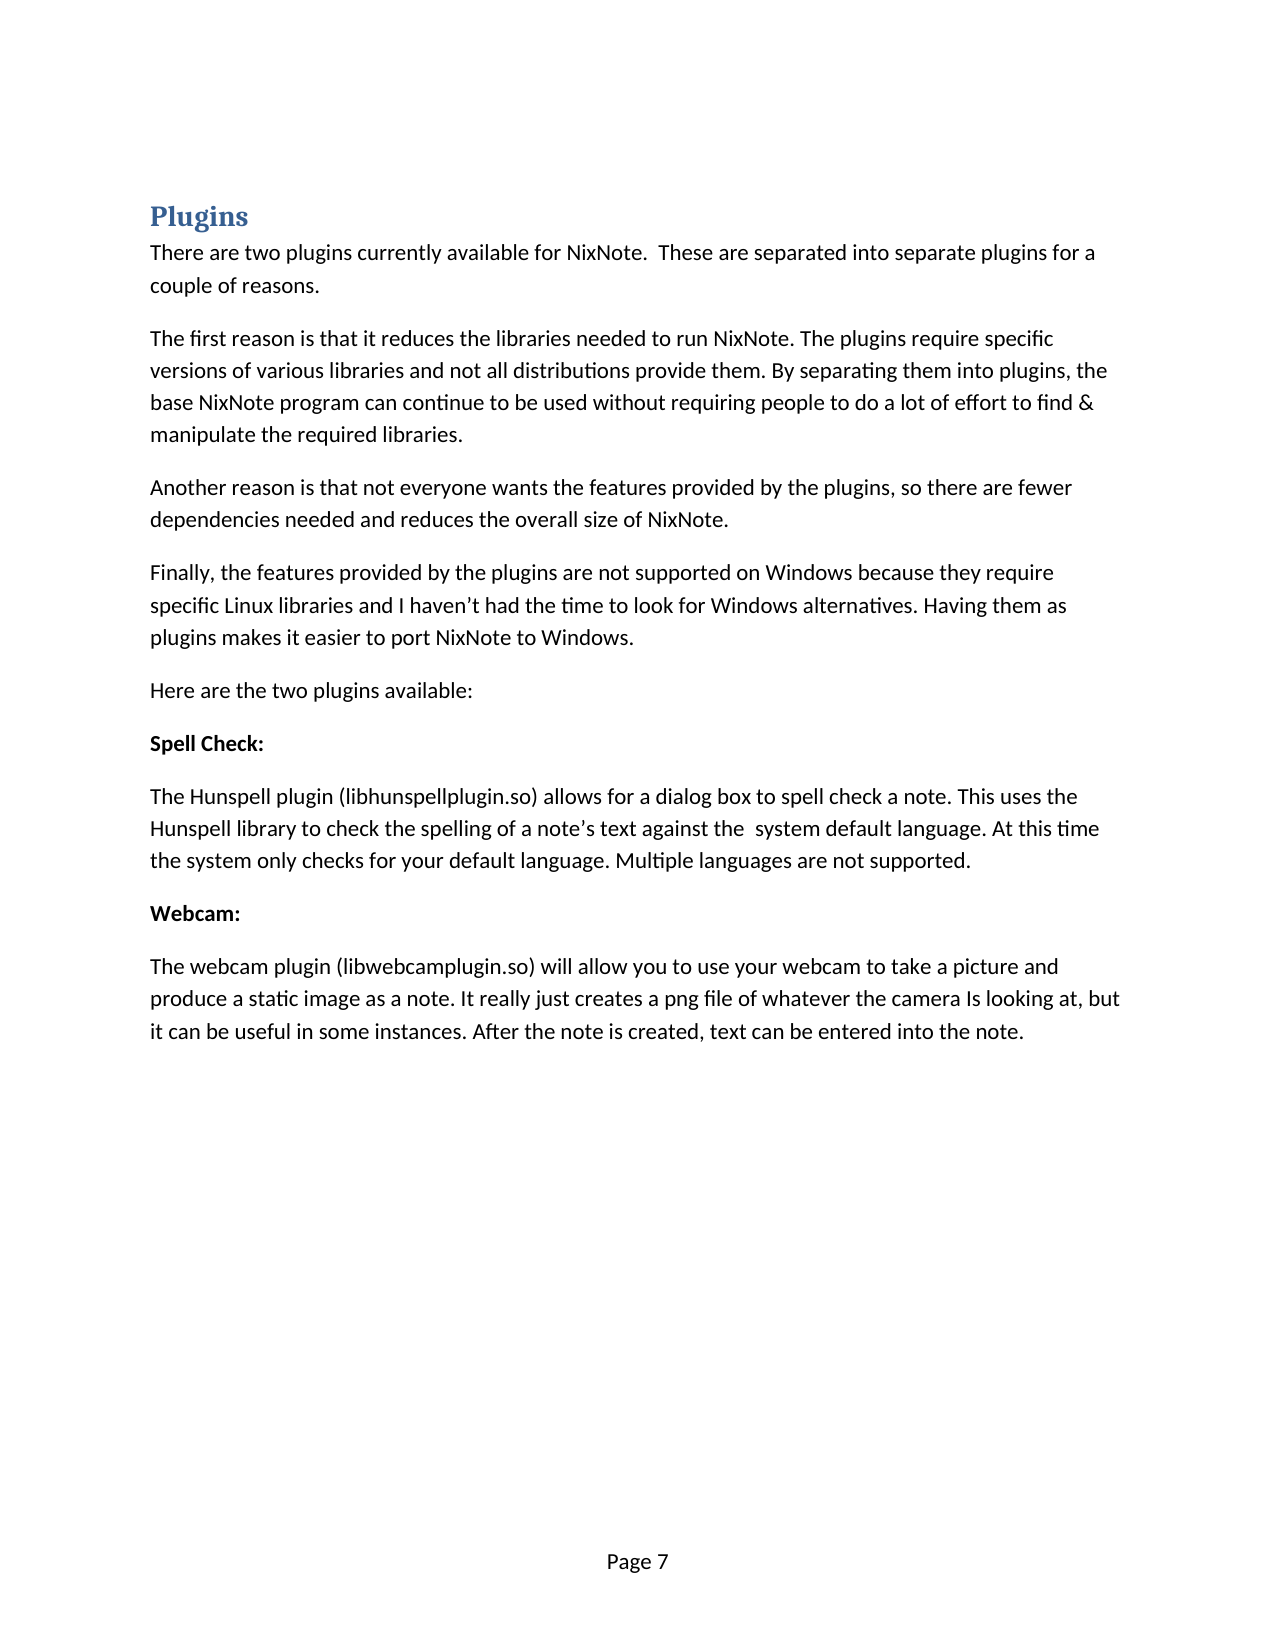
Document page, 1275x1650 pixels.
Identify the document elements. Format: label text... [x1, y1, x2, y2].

text Another reason is that not everyone wants the features provided by the plugins, so there are fewer dependencies needed and reduces the overall size of NixNote. [150, 473, 1125, 533]
text Spell Check: [150, 729, 1125, 757]
subtitle Plugins [150, 200, 1125, 233]
text The webcam plugin (libwebcamplugin.so) will allow you to use your webcam to take a picture and produce a static image as a note. It really just creates a png file of whatever the camera Is looking at, but it can be useful in some instances. After the note is created, text can be entered into the note. [150, 952, 1125, 1045]
text Webcam: [150, 899, 1125, 927]
text The first reason is that it reduces the libraries needed to run NixNote. The plugins require specific versions of various libraries and not all distributions provide them. By separating them into plugins, the base NixNote program can continue to be used without requiring people to do a lot of effort to find & manipulate the required libraries. [150, 324, 1125, 448]
text Finally, the features provided by the plugins are not supported on Windows because they require specific Linux libraries and I haven’t had the time to look for Windows alternatives. Having them as plugins makes it easier to port NixNote to Windows. [150, 558, 1125, 651]
text The Hunspell plugin (libhunspellplugin.so) allows for a dialog box to spell check a note. This uses the Hunspell library to check the spelling of a note’s text against the system default language. At this time the system only checks for your default language. Multiple languages are not supported. [150, 782, 1125, 874]
text Here are the two plugins available: [150, 676, 1125, 704]
text There are two plugins currently available for NixNote. These are separated into separate plugins for a couple of reasons. [150, 238, 1125, 299]
